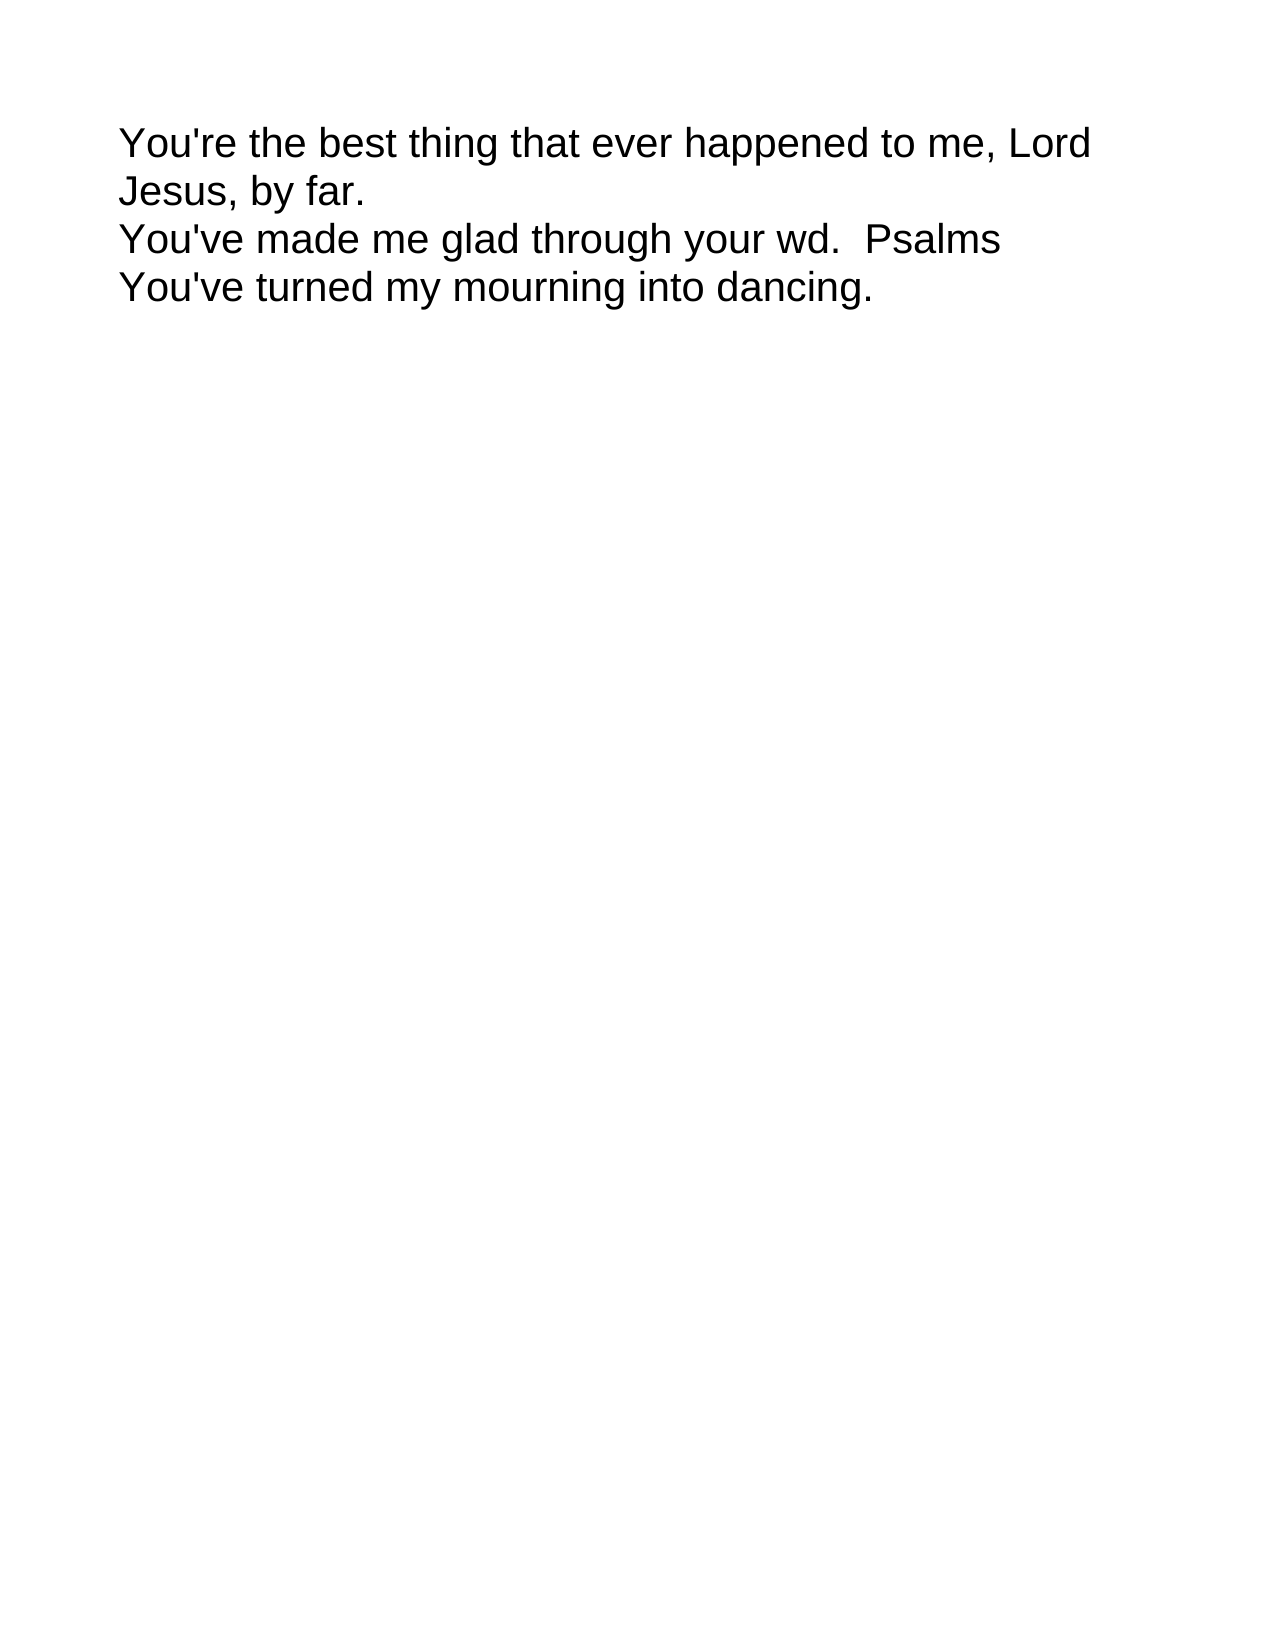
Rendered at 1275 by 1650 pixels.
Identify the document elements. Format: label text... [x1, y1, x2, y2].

text You've made me glad through your wd. Psalms [118, 214, 1157, 262]
text You're the best thing that ever happened to me, Lord Jesus, by far. [118, 118, 1157, 214]
text You've turned my mourning into dancing. [118, 262, 1157, 310]
